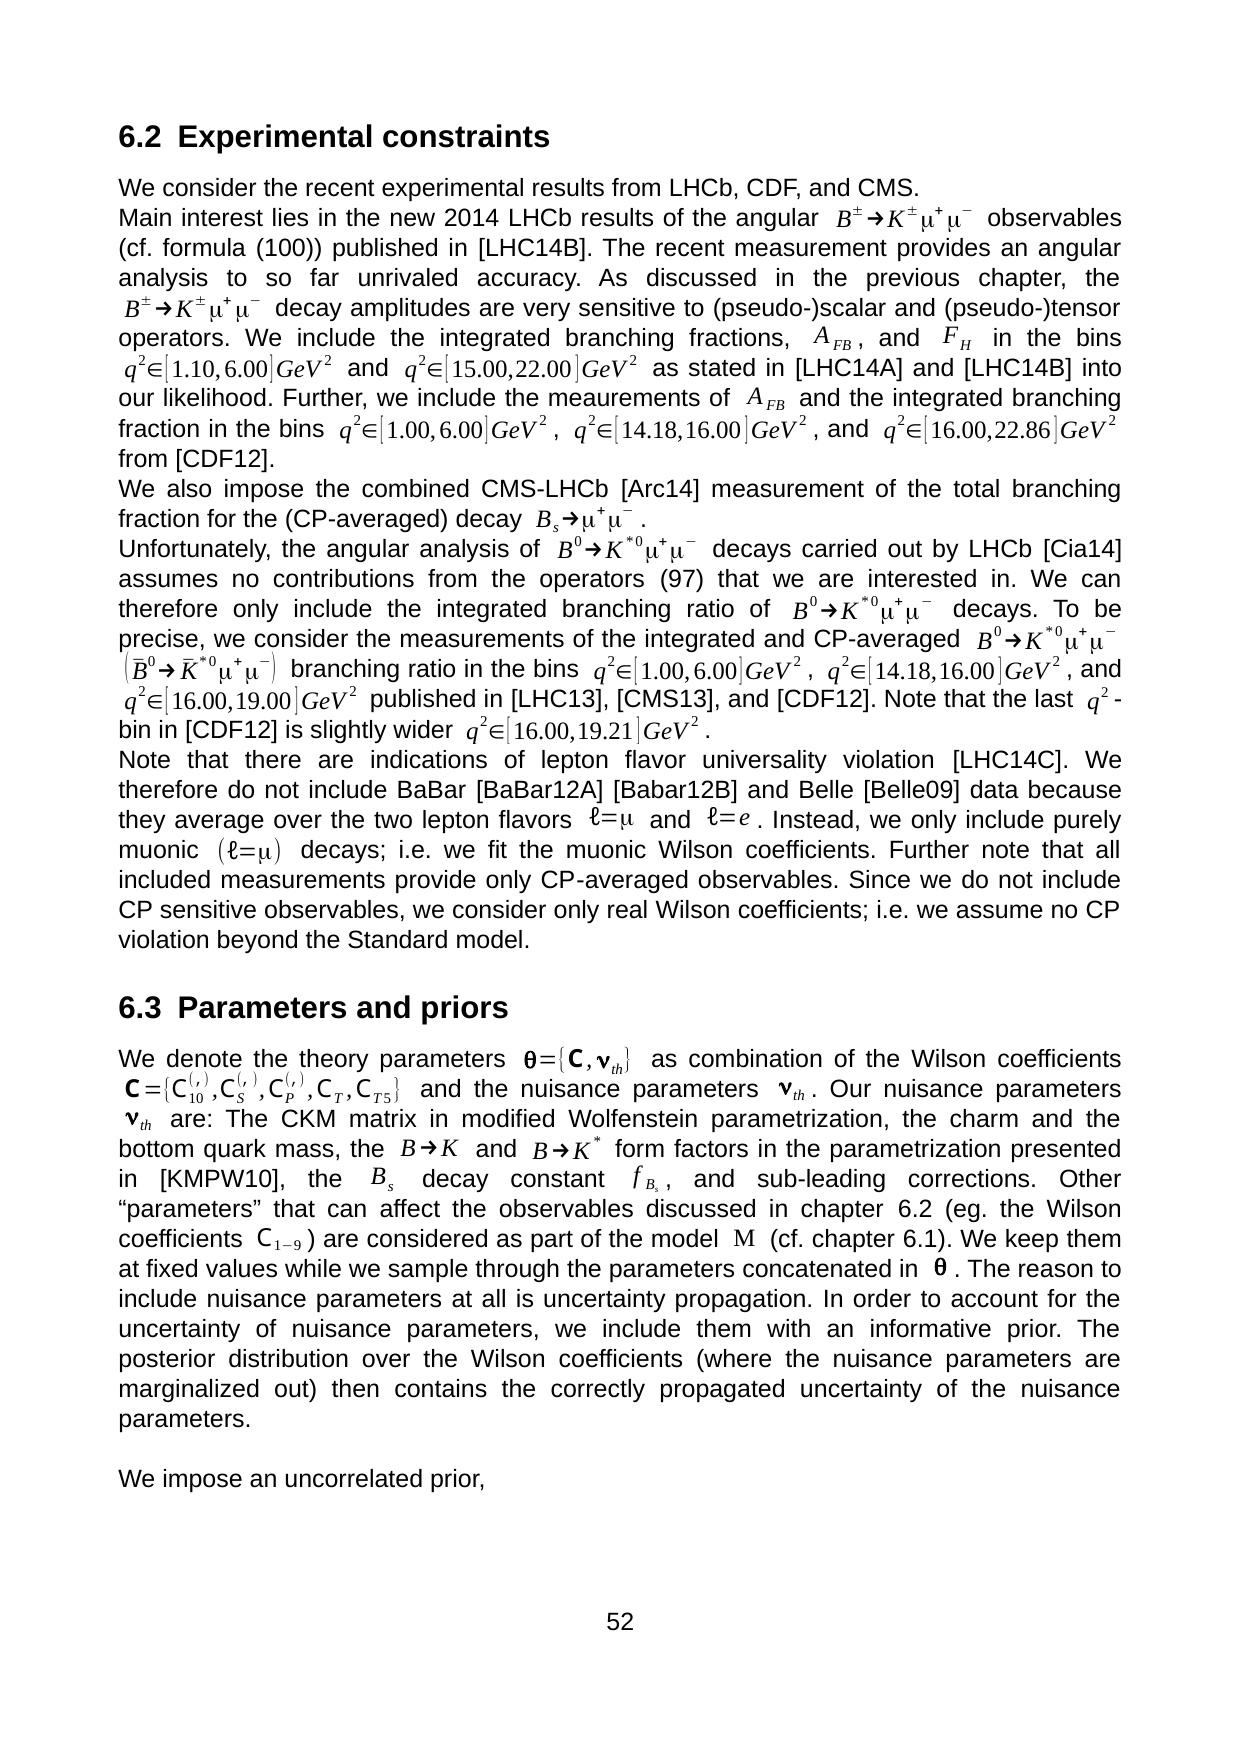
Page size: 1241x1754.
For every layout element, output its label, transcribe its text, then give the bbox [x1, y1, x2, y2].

text Unfortunately, the angular analysis of decays carried out by LHCb [Cia14] assumes no contributions from the operators (97) that we are interested in. We can therefore only include the integrated branching ratio of decays. To be precise, we consider the measurements of the integrated and CP-averaged branching ratio in the bins , , and published in [LHC13], [CMS13], and [CDF12]. Note that the last -bin in [CDF12] is slightly wider . [118, 533, 1122, 744]
subtitle Parameters and priors [118, 989, 1122, 1026]
text We also impose the combined CMS-LHCb [Arc14] measurement of the total branching fraction for the (CP-averaged) decay . [118, 473, 1122, 533]
subtitle Experimental constraints [118, 118, 1122, 154]
text We impose an uncorrelated prior, [118, 1463, 1122, 1493]
text We consider the recent experimental results from LHCb, CDF, and CMS. [118, 172, 1122, 202]
text Note that there are indications of lepton flavor universality violation [LHC14C]. We therefore do not include BaBar [BaBar12A] [Babar12B] and Belle [Belle09] data because they average over the two lepton flavors and . Instead, we only include purely muonic decays; i.e. we fit the muonic Wilson coefficients. Further note that all included measurements provide only CP‑averaged observables. Since we do not include CP sensitive observables, we consider only real Wilson coefficients; i.e. we assume no CP violation beyond the Standard model. [118, 744, 1122, 955]
text Main interest lies in the new 2014 LHCb results of the angular observables (cf. formula (100)) published in [LHC14B]. The recent measurement provides an angular analysis to so far unrivaled accuracy. As discussed in the previous chapter, the decay amplitudes are very sensitive to (pseudo-)scalar and (pseudo-)tensor operators. We include the integrated branching fractions, , and in the bins and as stated in [LHC14A] and [LHC14B] into our likelihood. Further, we include the meaurements of and the integrated branching fraction in the bins , , and from [CDF12]. [118, 202, 1122, 473]
text We denote the theory parameters as combination of the Wilson coefficients and the nuisance parameters . Our nuisance parameters are: The CKM matrix in modified Wolfenstein parametrization, the charm and the bottom quark mass, the and form factors in the parametrization presented in [KMPW10], the decay constant , and sub-leading corrections. Other “parameters” that can affect the observables discussed in chapter 6.2 (eg. the Wilson coefficients ) are considered as part of the model (cf. chapter 6.1). We keep them at fixed values while we sample through the parameters concatenated in . The reason to include nuisance parameters at all is uncertainty propagation. In order to account for the uncertainty of nuisance parameters, we include them with an informative prior. The posterior distribution over the Wilson coefficients (where the nuisance parameters are marginalized out) then contains the correctly propagated uncertainty of the nuisance parameters. [118, 1043, 1122, 1433]
